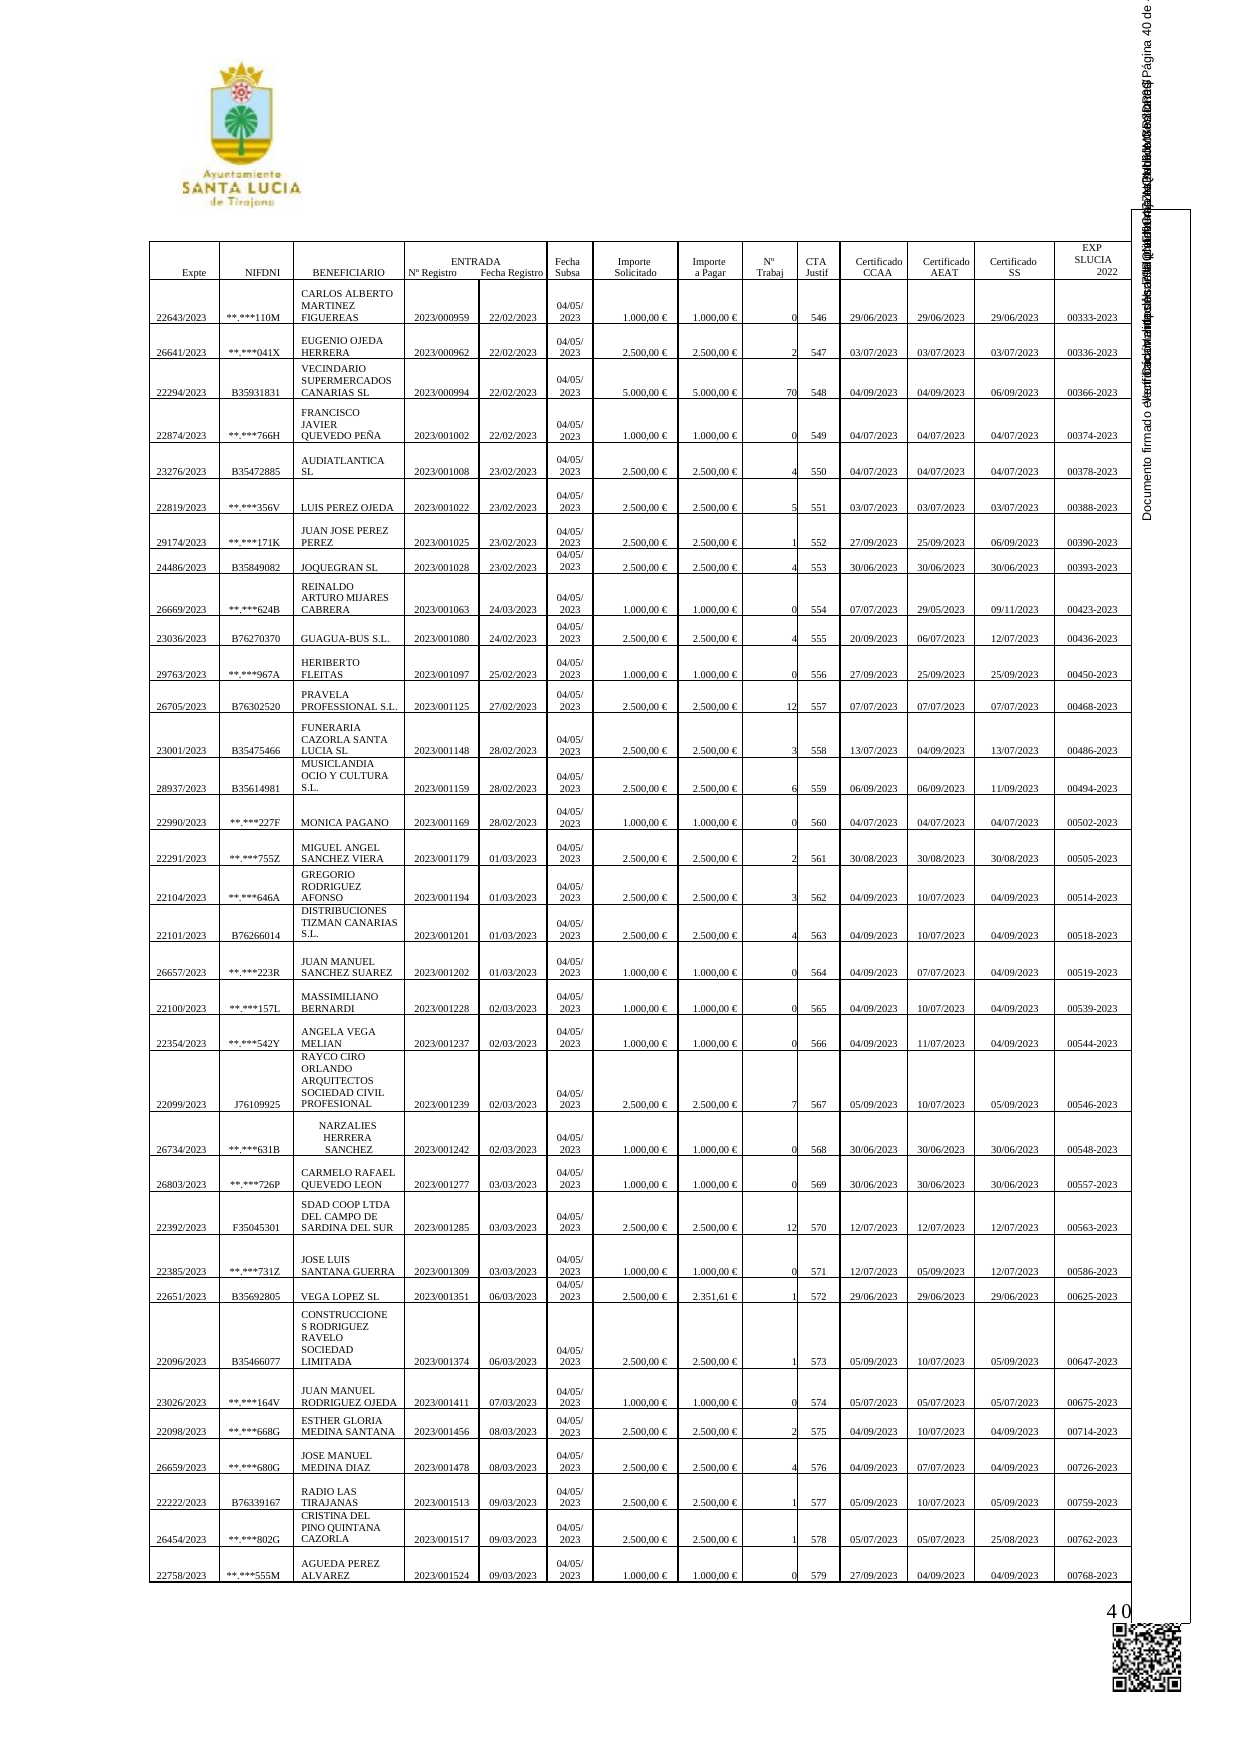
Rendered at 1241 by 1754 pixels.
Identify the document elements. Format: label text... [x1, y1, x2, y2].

table_cell 04/05/ 2023 [548, 1409, 592, 1437]
table_cell 03/07/2023 [908, 479, 974, 513]
table_cell 23276/2023 [150, 443, 219, 477]
table_cell 2023/001309 [405, 1235, 478, 1277]
table_cell 12 [743, 1192, 797, 1233]
picture [179, 58, 303, 209]
table_cell 00768-2023 [1055, 1547, 1131, 1581]
table_cell 00505-2023 [1055, 830, 1131, 864]
table_cell 04/05/ 2023 [548, 1510, 592, 1546]
table_cell 22758/2023 [150, 1547, 219, 1581]
table_cell LUIS PEREZ OJEDA [294, 479, 404, 513]
table_cell 13/07/2023 [975, 713, 1054, 757]
table_header Fecha Subsa [548, 242, 592, 278]
table_cell 29/06/2023 [908, 1278, 974, 1302]
table_cell 04/07/2023 [841, 795, 907, 829]
table_cell 5.000,00 € [594, 359, 677, 397]
table_cell RADIO LAS TIRAJANAS [294, 1474, 404, 1508]
table_cell 22096/2023 [150, 1303, 219, 1367]
table_cell 0 [743, 1547, 797, 1581]
table_cell PRAVELA PROFESSIONAL S.L. [294, 681, 404, 712]
table_cell 0 [743, 1156, 797, 1191]
table_cell DISTRIBUCIONES TIZMAN CANARIAS S.L. [294, 905, 404, 941]
table_cell SDAD COOP LTDA DEL CAMPO DE SARDINA DEL SUR [294, 1192, 404, 1233]
table_cell 552 [798, 514, 839, 548]
table_cell 06/09/2023 [975, 359, 1054, 397]
table_cell 26657/2023 [150, 942, 219, 978]
table_cell **.***646A [220, 866, 293, 904]
table_cell FRANCISCO JAVIER QUEVEDO PEÑA [294, 399, 404, 442]
table_cell 10/07/2023 [908, 1303, 974, 1367]
table_header Expte [150, 242, 219, 278]
table_cell 04/05/ 2023 [548, 399, 592, 442]
table_cell J76109925 [220, 1051, 293, 1111]
table_cell 573 [798, 1303, 839, 1367]
table_cell 2.500,00 € [594, 549, 677, 573]
table_cell 1.000,00 € [594, 980, 677, 1014]
table_cell 22101/2023 [150, 905, 219, 941]
table_header Importe a Pagar [679, 242, 742, 278]
table_cell 2.500,00 € [679, 713, 742, 757]
table_cell 548 [798, 359, 839, 397]
table_cell 03/07/2023 [975, 479, 1054, 513]
table_cell 23026/2023 [150, 1369, 219, 1408]
table_cell 1.000,00 € [679, 399, 742, 442]
table_header NIFDNI [220, 242, 293, 278]
table_cell 2023/001169 [405, 795, 478, 829]
table_cell 579 [798, 1547, 839, 1581]
table_cell 10/07/2023 [908, 1051, 974, 1111]
table_cell 22291/2023 [150, 830, 219, 864]
table_cell CONSTRUCCIONES RODRIGUEZ RAVELO SOCIEDAD LIMITADA [294, 1303, 404, 1367]
table_cell 05/07/2023 [841, 1510, 907, 1546]
table_cell 04/05/ 2023 [548, 1474, 592, 1508]
table_cell 00548-2023 [1055, 1112, 1131, 1155]
table_cell 2023/001237 [405, 1015, 478, 1049]
picture [1112, 1623, 1182, 1692]
table_cell VEGA LOPEZ SL [294, 1278, 404, 1302]
table_cell 09/03/2023 [480, 1510, 546, 1546]
table_cell 2.500,00 € [594, 713, 677, 757]
table_cell 00336-2023 [1055, 324, 1131, 358]
table_cell 00539-2023 [1055, 980, 1131, 1014]
table_cell 25/09/2023 [908, 514, 974, 548]
table_header Importe Solicitado [594, 242, 677, 278]
table_cell **.***726P [220, 1156, 293, 1191]
table_cell 2.500,00 € [594, 681, 677, 712]
table_cell 01/03/2023 [480, 905, 546, 941]
table_cell 2.500,00 € [679, 830, 742, 864]
table_cell 2023/001351 [405, 1278, 478, 1302]
table_cell 29/06/2023 [841, 1278, 907, 1302]
table_cell 23/02/2023 [480, 549, 546, 573]
table_cell 04/09/2023 [841, 905, 907, 941]
table_cell 29/06/2023 [841, 280, 907, 322]
table_cell 3 [743, 866, 797, 904]
table_cell 04/09/2023 [841, 359, 907, 397]
table_cell 5 [743, 479, 797, 513]
table_cell 04/05/ 2023 [548, 646, 592, 679]
table_cell 22099/2023 [150, 1051, 219, 1111]
table_cell 1 [743, 1278, 797, 1302]
table_cell 1.000,00 € [594, 1112, 677, 1155]
table_cell 12/07/2023 [841, 1235, 907, 1277]
table_cell 2023/001456 [405, 1409, 478, 1437]
table_cell 04/07/2023 [908, 443, 974, 477]
table_cell 03/07/2023 [841, 479, 907, 513]
table_cell 4 [743, 905, 797, 941]
table_cell 2023/001285 [405, 1192, 478, 1233]
table_cell 04/07/2023 [841, 443, 907, 477]
table_cell 2.500,00 € [594, 1474, 677, 1508]
table_cell 26803/2023 [150, 1156, 219, 1191]
table_cell 00436-2023 [1055, 616, 1131, 644]
table_cell 2.500,00 € [679, 1303, 742, 1367]
table_cell 567 [798, 1051, 839, 1111]
table_cell 01/03/2023 [480, 942, 546, 978]
table_cell 22354/2023 [150, 1015, 219, 1049]
table_cell 04/09/2023 [975, 1015, 1054, 1049]
table_cell MUSICLANDIA OCIO Y CULTURA S.L. [294, 758, 404, 793]
table_cell 1.000,00 € [679, 574, 742, 615]
table_cell 2.500,00 € [679, 1051, 742, 1111]
table_cell 04/05/ 2023 [548, 1369, 592, 1408]
table_header ENTRADA Nº Registro Fecha Registro [405, 242, 546, 278]
table_cell 04/05/ 2023 [548, 574, 592, 615]
table_cell 1.000,00 € [594, 399, 677, 442]
table_cell 02/03/2023 [480, 980, 546, 1014]
table_cell 03/03/2023 [480, 1235, 546, 1277]
table_cell 2.500,00 € [679, 1192, 742, 1233]
table_cell 2.500,00 € [594, 443, 677, 477]
table_cell 0 [743, 1235, 797, 1277]
table_cell 30/08/2023 [841, 830, 907, 864]
table_cell 04/09/2023 [908, 1547, 974, 1581]
table_cell 00647-2023 [1055, 1303, 1131, 1367]
table_cell 04/09/2023 [841, 1439, 907, 1473]
table_cell 554 [798, 574, 839, 615]
table_cell 22643/2023 [150, 280, 219, 322]
table_cell 6 [743, 758, 797, 793]
table_cell 04/05/ 2023 [548, 1439, 592, 1473]
table_cell 25/09/2023 [975, 646, 1054, 679]
table_cell 03/07/2023 [841, 324, 907, 358]
table_cell 2.500,00 € [679, 549, 742, 573]
table_cell 22990/2023 [150, 795, 219, 829]
table_cell **.***631B [220, 1112, 293, 1155]
table_cell **.***157L [220, 980, 293, 1014]
table_cell 04/05/ 2023 [548, 324, 592, 358]
table_cell 565 [798, 980, 839, 1014]
table_cell 26659/2023 [150, 1439, 219, 1473]
table_cell 22100/2023 [150, 980, 219, 1014]
table_cell 10/07/2023 [908, 905, 974, 941]
table_cell 04/05/ 2023 [548, 713, 592, 757]
table_cell 2.500,00 € [594, 1409, 677, 1437]
table_cell ESTHER GLORIA MEDINA SANTANA [294, 1409, 404, 1437]
table_cell **.***223R [220, 942, 293, 978]
table_cell 2023/001277 [405, 1156, 478, 1191]
table_cell 23/02/2023 [480, 443, 546, 477]
table_cell 04/05/ 2023 [548, 830, 592, 864]
table_cell 27/02/2023 [480, 681, 546, 712]
table_cell 29/06/2023 [908, 280, 974, 322]
table_cell 04/05/ 2023 [548, 1015, 592, 1049]
table_cell 05/09/2023 [841, 1303, 907, 1367]
table_cell 1.000,00 € [594, 1235, 677, 1277]
table_cell 1.000,00 € [679, 795, 742, 829]
table_cell 2.500,00 € [679, 616, 742, 644]
table_cell 2 [743, 324, 797, 358]
table_cell 1.000,00 € [679, 942, 742, 978]
table_cell 05/07/2023 [975, 1369, 1054, 1408]
table_cell 04/05/ 2023 [548, 980, 592, 1014]
table_cell 07/07/2023 [908, 681, 974, 712]
table_cell 25/02/2023 [480, 646, 546, 679]
table_cell 05/09/2023 [975, 1051, 1054, 1111]
table_cell 30/06/2023 [975, 1112, 1054, 1155]
table_header Certificado AEAT [908, 242, 974, 278]
table_cell 2.500,00 € [594, 1192, 677, 1233]
table_cell 2023/000962 [405, 324, 478, 358]
table_cell 2023/001022 [405, 479, 478, 513]
table_cell CARMELO RAFAEL QUEVEDO LEON [294, 1156, 404, 1191]
table_cell 566 [798, 1015, 839, 1049]
table_cell 04/05/ 2023 [548, 758, 592, 793]
table_cell **.***755Z [220, 830, 293, 864]
table_cell 1 [743, 1510, 797, 1546]
table_cell 4 [743, 616, 797, 644]
table_cell 04/09/2023 [841, 1015, 907, 1049]
table_cell 12/07/2023 [975, 616, 1054, 644]
table_cell 0 [743, 574, 797, 615]
table_cell 23001/2023 [150, 713, 219, 757]
table_cell 1.000,00 € [679, 980, 742, 1014]
table_cell 10/07/2023 [908, 980, 974, 1014]
table_cell ANGELA VEGA MELIAN [294, 1015, 404, 1049]
table_cell **.***668G [220, 1409, 293, 1437]
table_cell 04/05/ 2023 [548, 616, 592, 644]
table_cell 06/09/2023 [975, 514, 1054, 548]
table_cell 26705/2023 [150, 681, 219, 712]
table_cell 04/05/ 2023 [548, 905, 592, 941]
table_cell 04/09/2023 [841, 1409, 907, 1437]
table_cell 04/09/2023 [908, 359, 974, 397]
table_cell 2.500,00 € [594, 479, 677, 513]
table_cell 2.500,00 € [679, 866, 742, 904]
table_cell 00726-2023 [1055, 1439, 1131, 1473]
table_cell 1.000,00 € [594, 1015, 677, 1049]
table_cell 1.000,00 € [679, 1369, 742, 1408]
table_cell 30/06/2023 [975, 549, 1054, 573]
table_cell 04/09/2023 [841, 942, 907, 978]
table_cell 23036/2023 [150, 616, 219, 644]
table_cell 575 [798, 1409, 839, 1437]
table_cell 26669/2023 [150, 574, 219, 615]
table_cell 04/09/2023 [975, 980, 1054, 1014]
table_cell 2.500,00 € [594, 324, 677, 358]
table_cell 2023/001148 [405, 713, 478, 757]
table_cell 29/05/2023 [908, 574, 974, 615]
table_cell 26641/2023 [150, 324, 219, 358]
table_cell 1.000,00 € [594, 1547, 677, 1581]
table_cell 2.500,00 € [594, 1439, 677, 1473]
table_cell B35475466 [220, 713, 293, 757]
table_cell 00450-2023 [1055, 646, 1131, 679]
table_cell 2.500,00 € [594, 616, 677, 644]
table_cell 22098/2023 [150, 1409, 219, 1437]
table_cell 574 [798, 1369, 839, 1408]
table_cell 22819/2023 [150, 479, 219, 513]
table_cell 10/07/2023 [908, 1409, 974, 1437]
table_cell 2.500,00 € [594, 1510, 677, 1546]
table_cell 560 [798, 795, 839, 829]
table_cell 07/07/2023 [975, 681, 1054, 712]
table_cell 558 [798, 713, 839, 757]
table_cell 04/09/2023 [841, 866, 907, 904]
table_cell NARZALIES HERRERA SANCHEZ [294, 1112, 404, 1155]
table_cell 1.000,00 € [679, 1547, 742, 1581]
table_cell 1.000,00 € [679, 1112, 742, 1155]
table_cell 2.500,00 € [679, 758, 742, 793]
table_cell HERIBERTO FLEITAS BUENO [294, 646, 404, 679]
table_cell 26734/2023 [150, 1112, 219, 1155]
table_cell 1.000,00 € [679, 1015, 742, 1049]
table_cell B76270370 [220, 616, 293, 644]
table_cell 2023/001097 [405, 646, 478, 679]
table_cell 11/07/2023 [908, 1015, 974, 1049]
table_cell B76339167 [220, 1474, 293, 1508]
table_cell 2023/001159 [405, 758, 478, 793]
table_cell 2023/001228 [405, 980, 478, 1014]
table_cell 08/03/2023 [480, 1439, 546, 1473]
table_cell 04/07/2023 [975, 795, 1054, 829]
table_cell 22294/2023 [150, 359, 219, 397]
table_cell 578 [798, 1510, 839, 1546]
table_cell 05/07/2023 [908, 1510, 974, 1546]
table_cell 2023/001239 [405, 1051, 478, 1111]
table_cell 561 [798, 830, 839, 864]
table_cell 26454/2023 [150, 1510, 219, 1546]
table_cell 0 [743, 1112, 797, 1155]
table_cell 04/07/2023 [841, 399, 907, 442]
table_cell 570 [798, 1192, 839, 1233]
table_cell MASSIMILIANO BERNARDI [294, 980, 404, 1014]
table_cell GUAGUA-BUS S.L. [294, 616, 404, 644]
table_cell JUAN MANUEL RODRIGUEZ OJEDA [294, 1369, 404, 1408]
table_cell 02/03/2023 [480, 1112, 546, 1155]
table_cell 00374-2023 [1055, 399, 1131, 442]
table_cell 22104/2023 [150, 866, 219, 904]
table_cell 05/07/2023 [841, 1369, 907, 1408]
table_cell 04/05/ 2023 [548, 1547, 592, 1581]
table_cell 2.500,00 € [594, 905, 677, 941]
table_cell 0 [743, 646, 797, 679]
table_cell CARLOS ALBERTO MARTINEZ FIGUEREAS [294, 280, 404, 322]
table_cell 04/05/ 2023 [548, 1303, 592, 1367]
table_cell 24/03/2023 [480, 574, 546, 615]
table_cell 2 [743, 830, 797, 864]
table_cell 2023/001201 [405, 905, 478, 941]
table_cell 1.000,00 € [679, 646, 742, 679]
table_cell 22/02/2023 [480, 280, 546, 322]
table_cell 04/05/ 2023 [548, 1235, 592, 1277]
table_cell 00486-2023 [1055, 713, 1131, 757]
table_cell 22392/2023 [150, 1192, 219, 1233]
table_cell **.***171K [220, 514, 293, 548]
table_cell 30/06/2023 [908, 1112, 974, 1155]
table_cell 2023/001411 [405, 1369, 478, 1408]
table_cell 1.000,00 € [594, 942, 677, 978]
table_cell 28/02/2023 [480, 758, 546, 793]
table_cell 30/06/2023 [975, 1156, 1054, 1191]
table_cell 04/05/ 2023 [548, 1156, 592, 1191]
table_cell 23/02/2023 [480, 514, 546, 548]
table_cell 05/09/2023 [975, 1303, 1054, 1367]
table_cell 06/03/2023 [480, 1278, 546, 1302]
table_cell 22/02/2023 [480, 324, 546, 358]
table_cell 1.000,00 € [679, 1156, 742, 1191]
table_cell 0 [743, 795, 797, 829]
table_cell 4 [743, 443, 797, 477]
table_cell RAYCO CIRO ORLANDO ARQUITECTOS SOCIEDAD CIVIL PROFESIONAL [294, 1051, 404, 1111]
table_cell 2.500,00 € [679, 514, 742, 548]
table_cell 2.500,00 € [679, 443, 742, 477]
table_cell 00546-2023 [1055, 1051, 1131, 1111]
table_cell 555 [798, 616, 839, 644]
table_cell 11/09/2023 [975, 758, 1054, 793]
table_cell MONICA PAGANO [294, 795, 404, 829]
table_cell AGUEDA PEREZ ALVAREZ [294, 1547, 404, 1581]
table_cell 29/06/2023 [975, 280, 1054, 322]
table_cell 557 [798, 681, 839, 712]
table_cell CRISTINA DEL PINO QUINTANA CAZORLA [294, 1510, 404, 1546]
table_cell B35472885 [220, 443, 293, 477]
table_cell **.***802G [220, 1510, 293, 1546]
table_cell 04/07/2023 [975, 443, 1054, 477]
table_cell **.***110M [220, 280, 293, 322]
table_cell 00390-2023 [1055, 514, 1131, 548]
table_cell 01/03/2023 [480, 866, 546, 904]
table_cell B35692805 [220, 1278, 293, 1302]
table_cell 571 [798, 1235, 839, 1277]
table_cell 2023/001125 [405, 681, 478, 712]
table_cell 22874/2023 [150, 399, 219, 442]
table_cell 2023/001374 [405, 1303, 478, 1367]
table_cell 04/09/2023 [908, 713, 974, 757]
table_cell **.***227F [220, 795, 293, 829]
table_cell 04/07/2023 [908, 795, 974, 829]
table_cell JOSE LUIS SANTANA GUERRA [294, 1235, 404, 1277]
table_cell 04/09/2023 [975, 905, 1054, 941]
table_cell 0 [743, 1369, 797, 1408]
text 40 [140, 1601, 1171, 1623]
table_cell 2023/000959 [405, 280, 478, 322]
table_cell 00518-2023 [1055, 905, 1131, 941]
table_cell 10/07/2023 [908, 1474, 974, 1508]
table_cell **.***766H [220, 399, 293, 442]
table_cell JOQUEGRAN SL [294, 549, 404, 573]
table_cell 22651/2023 [150, 1278, 219, 1302]
table_cell 1.000,00 € [594, 1369, 677, 1408]
table_cell 04/09/2023 [975, 1439, 1054, 1473]
table_cell 2023/001028 [405, 549, 478, 573]
table_cell 2023/001478 [405, 1439, 478, 1473]
table_cell 562 [798, 866, 839, 904]
table_cell 06/09/2023 [841, 758, 907, 793]
table_cell GREGORIO RODRIGUEZ AFONSO [294, 866, 404, 904]
table_cell 00563-2023 [1055, 1192, 1131, 1233]
table_cell 2023/001080 [405, 616, 478, 644]
table_cell 22/02/2023 [480, 359, 546, 397]
table_cell 20/09/2023 [841, 616, 907, 644]
table_cell 04/09/2023 [975, 866, 1054, 904]
table_cell EUGENIO OJEDA HERRERA [294, 324, 404, 358]
table_cell F35045301 [220, 1192, 293, 1233]
table_cell 00625-2023 [1055, 1278, 1131, 1302]
table_cell 551 [798, 479, 839, 513]
table_cell 572 [798, 1278, 839, 1302]
table_cell 1.000,00 € [594, 1156, 677, 1191]
table_cell 24486/2023 [150, 549, 219, 573]
table_cell 577 [798, 1474, 839, 1508]
table_cell 549 [798, 399, 839, 442]
table_cell 04/05/ 2023 [548, 514, 592, 548]
table_cell B35466077 [220, 1303, 293, 1367]
table_cell 4 [743, 1439, 797, 1473]
table_cell **.***555M [220, 1547, 293, 1581]
table_cell 28937/2023 [150, 758, 219, 793]
table_cell 00378-2023 [1055, 443, 1131, 477]
table_cell 30/06/2023 [841, 1112, 907, 1155]
table_cell 00714-2023 [1055, 1409, 1131, 1437]
table_cell 2.500,00 € [594, 866, 677, 904]
table_cell 5.000,00 € [679, 359, 742, 397]
table_cell 05/09/2023 [975, 1474, 1054, 1508]
table_cell 23/02/2023 [480, 479, 546, 513]
table_cell 563 [798, 905, 839, 941]
table_cell 1.000,00 € [679, 280, 742, 322]
table_cell 2.500,00 € [594, 514, 677, 548]
table_cell 0 [743, 980, 797, 1014]
table_cell AUDIATLANTICA SL [294, 443, 404, 477]
table_cell 2023/001517 [405, 1510, 478, 1546]
table_cell 2023/001194 [405, 866, 478, 904]
table_cell 30/06/2023 [908, 1156, 974, 1191]
table_cell VECINDARIO SUPERMERCADOS CANARIAS SL [294, 359, 404, 397]
table_cell 28/02/2023 [480, 795, 546, 829]
table_cell 04/05/ 2023 [548, 866, 592, 904]
table_cell 2.500,00 € [679, 1439, 742, 1473]
table_cell 25/08/2023 [975, 1510, 1054, 1546]
table_cell 1.000,00 € [679, 1235, 742, 1277]
table_cell 03/07/2023 [975, 324, 1054, 358]
table_cell 07/07/2023 [841, 681, 907, 712]
table_cell **.***967A [220, 646, 293, 679]
table_cell 2.500,00 € [679, 681, 742, 712]
table_cell 568 [798, 1112, 839, 1155]
table_cell 2.500,00 € [679, 1474, 742, 1508]
table_cell 00586-2023 [1055, 1235, 1131, 1277]
table_header CTA Justif [798, 242, 839, 278]
table_cell 2.500,00 € [679, 1409, 742, 1437]
table_cell 28/02/2023 [480, 713, 546, 757]
table_cell 05/09/2023 [908, 1235, 974, 1277]
table_cell 00762-2023 [1055, 1510, 1131, 1546]
table_cell 30/08/2023 [975, 830, 1054, 864]
table_cell 04/05/ 2023 [548, 549, 592, 573]
table_cell 00519-2023 [1055, 942, 1131, 978]
table_cell 08/03/2023 [480, 1409, 546, 1437]
table_cell B35614981 [220, 758, 293, 793]
table_cell 559 [798, 758, 839, 793]
table_cell 2023/001513 [405, 1474, 478, 1508]
table_cell **.***041X [220, 324, 293, 358]
table_cell 2023/001242 [405, 1112, 478, 1155]
table_cell 05/09/2023 [841, 1474, 907, 1508]
table_cell 22222/2023 [150, 1474, 219, 1508]
table_cell 06/07/2023 [908, 616, 974, 644]
table_cell 05/07/2023 [908, 1369, 974, 1408]
table_cell 0 [743, 280, 797, 322]
table_cell 7 [743, 1051, 797, 1111]
table_cell 00393-2023 [1055, 549, 1131, 573]
table_cell 22/02/2023 [480, 399, 546, 442]
table_cell 564 [798, 942, 839, 978]
table_cell 0 [743, 1015, 797, 1049]
table_cell 04/05/ 2023 [548, 1278, 592, 1302]
table_cell 07/07/2023 [841, 574, 907, 615]
table_cell 2023/001002 [405, 399, 478, 442]
table_cell 24/02/2023 [480, 616, 546, 644]
table_cell 553 [798, 549, 839, 573]
table_cell 0 [743, 399, 797, 442]
table_cell 30/06/2023 [841, 1156, 907, 1191]
table_cell 04/05/ 2023 [548, 681, 592, 712]
table_cell 00557-2023 [1055, 1156, 1131, 1191]
table_cell 2023/001179 [405, 830, 478, 864]
table_cell 569 [798, 1156, 839, 1191]
table_cell 12/07/2023 [841, 1192, 907, 1233]
table_cell 12/07/2023 [975, 1235, 1054, 1277]
table_cell 2.351,61 € [679, 1278, 742, 1302]
table_cell 04/07/2023 [975, 399, 1054, 442]
table_cell 1 [743, 1474, 797, 1508]
table_cell 04/07/2023 [908, 399, 974, 442]
table_cell 2.500,00 € [594, 830, 677, 864]
table_cell 3 [743, 713, 797, 757]
table_cell B35931831 [220, 359, 293, 397]
table_cell 00333-2023 [1055, 280, 1131, 322]
table_cell 29174/2023 [150, 514, 219, 548]
table_cell 00366-2023 [1055, 359, 1131, 397]
table_cell 2 [743, 1409, 797, 1437]
table_cell 2.500,00 € [594, 1051, 677, 1111]
table_cell 04/05/ 2023 [548, 280, 592, 322]
table_cell 2023/001063 [405, 574, 478, 615]
table_cell 29763/2023 [150, 646, 219, 679]
table_cell 09/03/2023 [480, 1474, 546, 1508]
table_cell 00388-2023 [1055, 479, 1131, 513]
table_cell 07/07/2023 [908, 1439, 974, 1473]
table_cell JOSE MANUEL MEDINA DIAZ [294, 1439, 404, 1473]
table_cell 00514-2023 [1055, 866, 1131, 904]
table_cell JUAN MANUEL SANCHEZ SUAREZ [294, 942, 404, 978]
table_cell **.***164V [220, 1369, 293, 1408]
table_cell 25/09/2023 [908, 646, 974, 679]
table_cell 70 [743, 359, 797, 397]
table_cell 1.000,00 € [594, 646, 677, 679]
table_cell 2023/001008 [405, 443, 478, 477]
table_cell 04/05/ 2023 [548, 1192, 592, 1233]
table_cell 01/03/2023 [480, 830, 546, 864]
table_header Nº Trabaj [743, 242, 797, 278]
table_cell 550 [798, 443, 839, 477]
table_cell 2023/001202 [405, 942, 478, 978]
table_cell 07/07/2023 [908, 942, 974, 978]
table_cell **.***624B [220, 574, 293, 615]
table_header EXP SLUCIA 2022 [1055, 242, 1131, 278]
table_header Certificado SS [975, 242, 1054, 278]
table_cell 02/03/2023 [480, 1051, 546, 1111]
table_cell 30/06/2023 [841, 549, 907, 573]
table_cell 0 [743, 942, 797, 978]
table_cell 4 [743, 549, 797, 573]
table_cell 04/09/2023 [975, 942, 1054, 978]
table_cell 1.000,00 € [594, 280, 677, 322]
table_cell 12/07/2023 [975, 1192, 1054, 1233]
table_cell B76302520 [220, 681, 293, 712]
table_cell 10/07/2023 [908, 866, 974, 904]
table_cell **.***680G [220, 1439, 293, 1473]
table_cell 1 [743, 1303, 797, 1367]
table_cell 1 [743, 514, 797, 548]
table_cell 09/11/2023 [975, 574, 1054, 615]
table_cell 13/07/2023 [841, 713, 907, 757]
table_cell 04/09/2023 [975, 1547, 1054, 1581]
table_cell 04/09/2023 [975, 1409, 1054, 1437]
table_header BENEFICIARIO [294, 242, 404, 278]
table_cell 03/07/2023 [908, 324, 974, 358]
table_cell 2.500,00 € [594, 1278, 677, 1302]
table_cell 2023/001524 [405, 1547, 478, 1581]
table_cell 04/09/2023 [841, 980, 907, 1014]
table_cell 547 [798, 324, 839, 358]
table_cell 556 [798, 646, 839, 679]
table_cell **.***356V [220, 479, 293, 513]
table_cell B76266014 [220, 905, 293, 941]
table_cell 00494-2023 [1055, 758, 1131, 793]
table_cell 06/03/2023 [480, 1303, 546, 1367]
table_cell 1.000,00 € [594, 574, 677, 615]
table_cell 00759-2023 [1055, 1474, 1131, 1508]
table_cell 07/03/2023 [480, 1369, 546, 1408]
table_cell **.***542Y [220, 1015, 293, 1049]
table_cell B35849082 [220, 549, 293, 573]
table_cell 12/07/2023 [908, 1192, 974, 1233]
table_cell 00423-2023 [1055, 574, 1131, 615]
table_cell 04/05/ 2023 [548, 1051, 592, 1111]
table_cell 2.500,00 € [679, 479, 742, 513]
table_cell 2023/000994 [405, 359, 478, 397]
table_cell 04/05/ 2023 [548, 443, 592, 477]
table_cell 27/09/2023 [841, 646, 907, 679]
table_cell 2.500,00 € [679, 905, 742, 941]
table_cell 1.000,00 € [594, 795, 677, 829]
table_cell 29/06/2023 [975, 1278, 1054, 1302]
table_cell 04/05/ 2023 [548, 1112, 592, 1155]
table_cell JUAN JOSE PEREZ PEREZ [294, 514, 404, 548]
table_cell 2023/001025 [405, 514, 478, 548]
table_cell 09/03/2023 [480, 1547, 546, 1581]
table_cell 03/03/2023 [480, 1156, 546, 1191]
table_header Certificado CCAA [841, 242, 907, 278]
table_cell 03/03/2023 [480, 1192, 546, 1233]
table_cell 12 [743, 681, 797, 712]
table_cell 27/09/2023 [841, 1547, 907, 1581]
table_cell 2.500,00 € [679, 1510, 742, 1546]
table_cell 06/09/2023 [908, 758, 974, 793]
table_cell REINALDO ARTURO MIJARES CABRERA [294, 574, 404, 615]
table_cell 30/06/2023 [908, 549, 974, 573]
table_cell 22385/2023 [150, 1235, 219, 1277]
table_cell 04/05/ 2023 [548, 359, 592, 397]
table_cell 2.500,00 € [679, 324, 742, 358]
table_cell 27/09/2023 [841, 514, 907, 548]
table_cell 04/05/ 2023 [548, 479, 592, 513]
table_cell 02/03/2023 [480, 1015, 546, 1049]
table_cell 00544-2023 [1055, 1015, 1131, 1049]
table_cell 576 [798, 1439, 839, 1473]
table_cell 04/05/ 2023 [548, 795, 592, 829]
table_cell 2.500,00 € [594, 1303, 677, 1367]
table_cell 2.500,00 € [594, 758, 677, 793]
table_cell 00468-2023 [1055, 681, 1131, 712]
table_cell 546 [798, 280, 839, 322]
table_cell MIGUEL ANGEL SANCHEZ VIERA [294, 830, 404, 864]
table_cell 00502-2023 [1055, 795, 1131, 829]
table_cell 05/09/2023 [841, 1051, 907, 1111]
table_cell 30/08/2023 [908, 830, 974, 864]
table_cell 00675-2023 [1055, 1369, 1131, 1408]
table_cell 04/05/ 2023 [548, 942, 592, 978]
table_cell FUNERARIA CAZORLA SANTA LUCIA SL [294, 713, 404, 757]
table_cell **.***731Z [220, 1235, 293, 1277]
